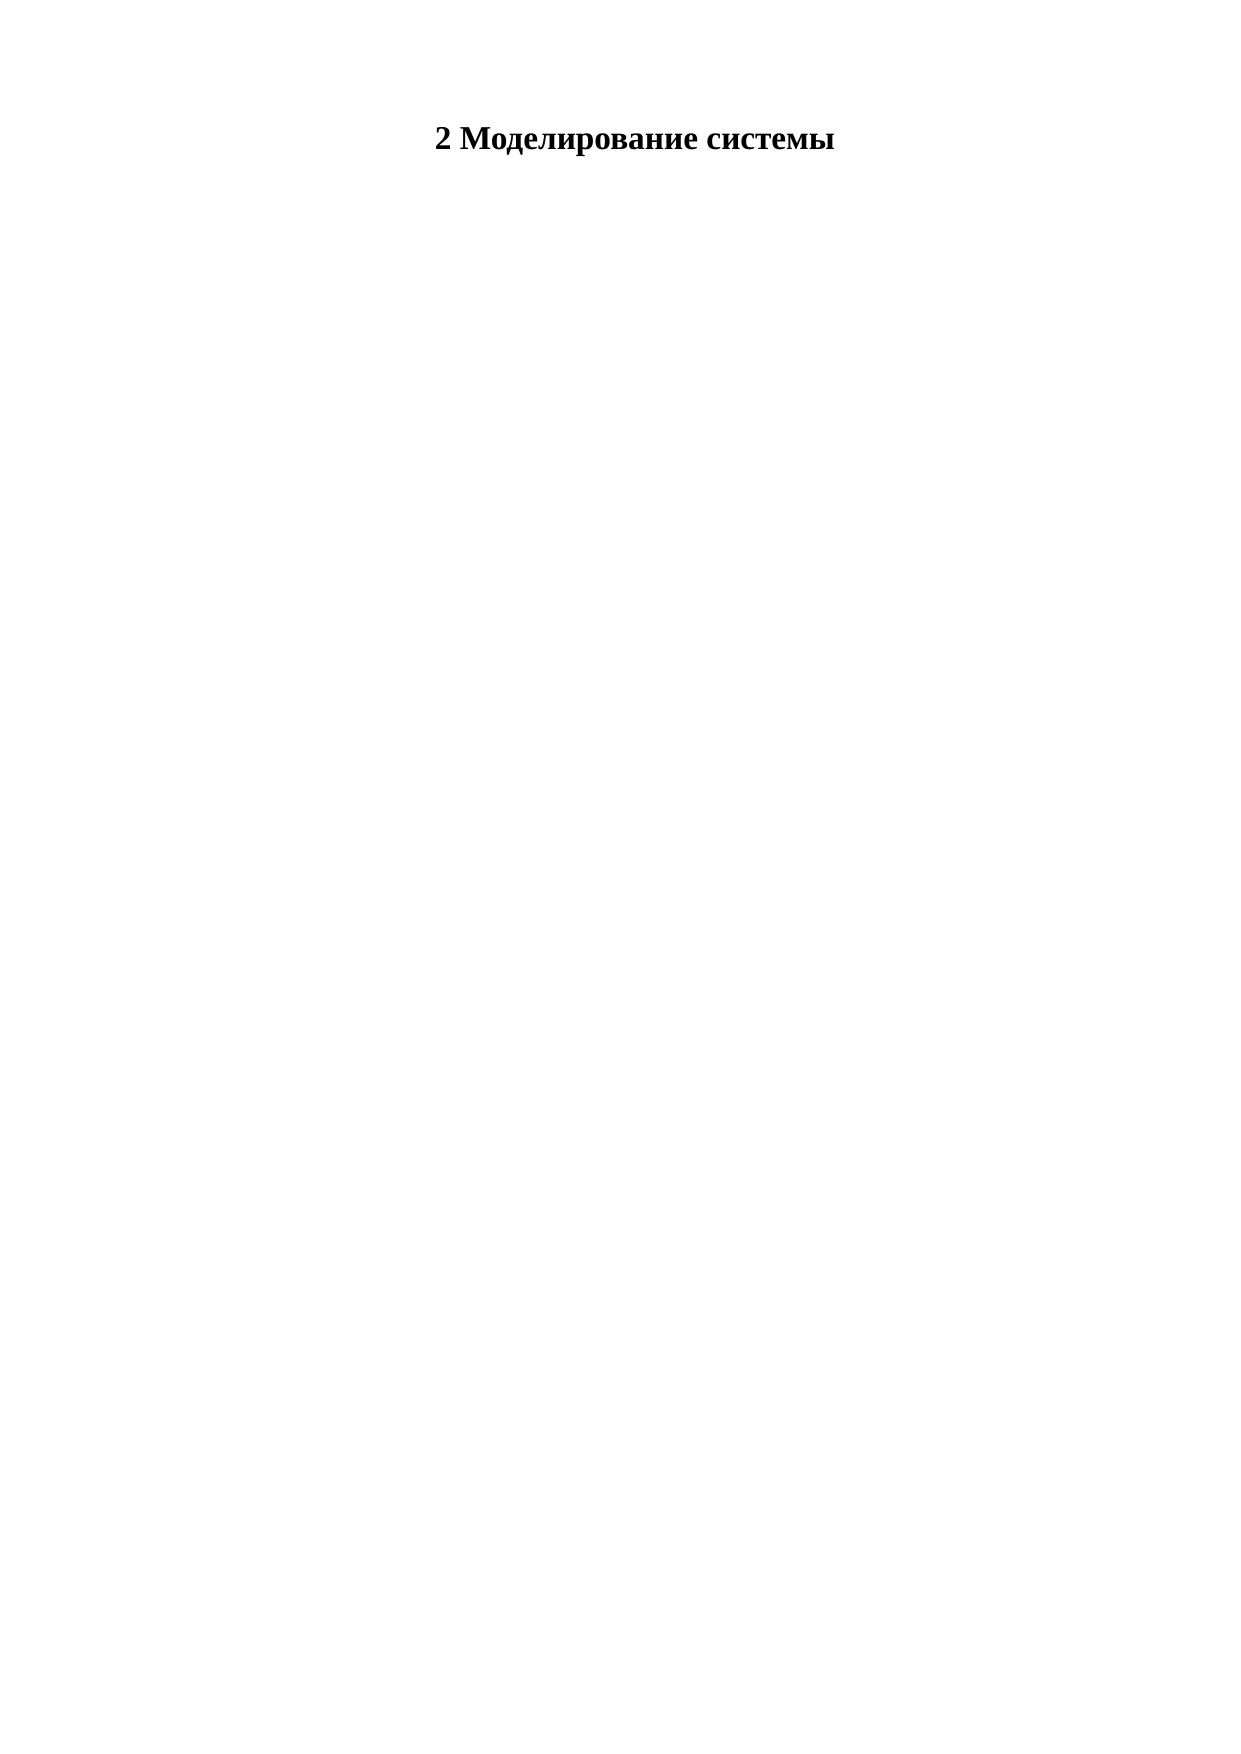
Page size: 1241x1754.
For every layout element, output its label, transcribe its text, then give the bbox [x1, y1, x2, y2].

text 2 Моделирование системы [118, 118, 1122, 156]
